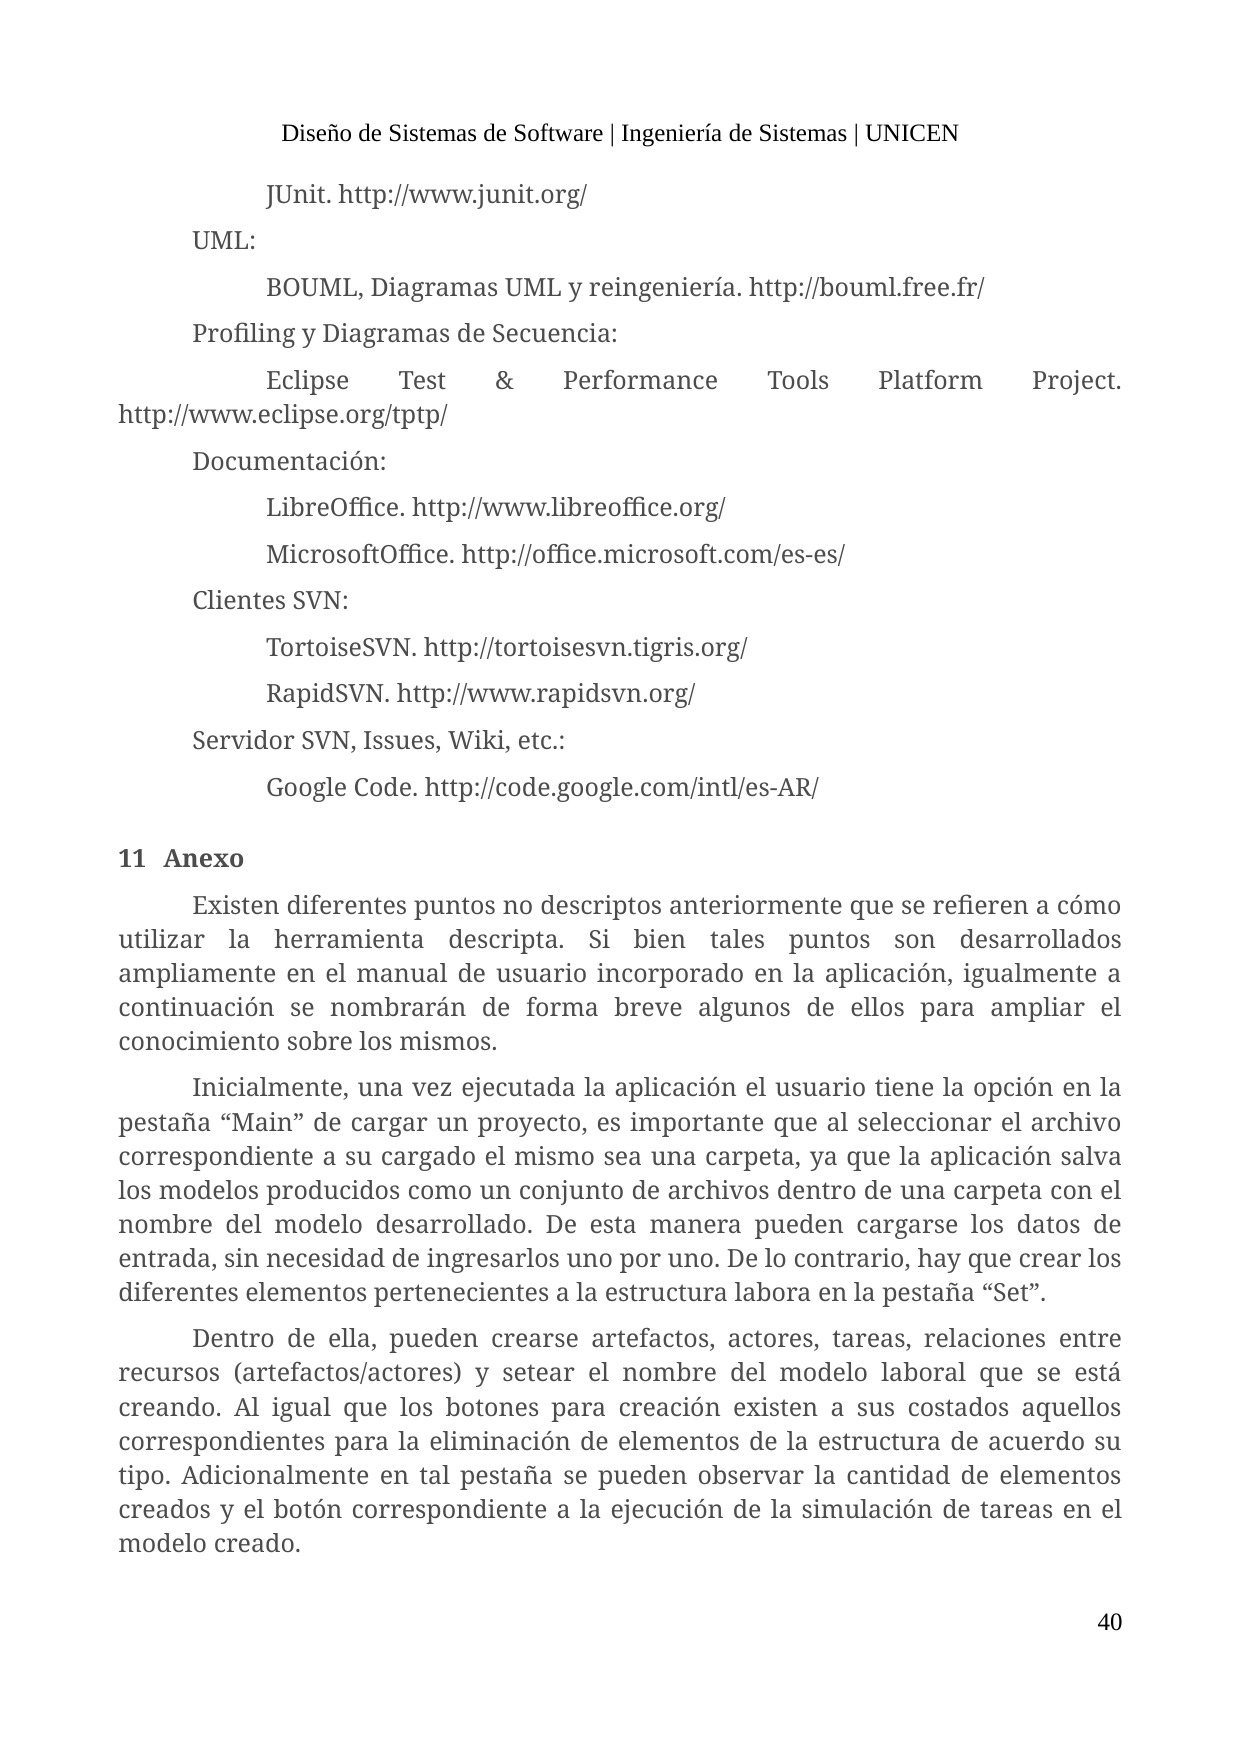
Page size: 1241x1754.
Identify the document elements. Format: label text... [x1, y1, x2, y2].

text RapidSVN. http://www.rapidsvn.org/ [118, 676, 1122, 710]
text BOUML, Diagramas UML y reingeniería. http://bouml.free.fr/ [118, 269, 1122, 303]
text Servidor SVN, Issues, Wiki, etc.: [118, 723, 1122, 757]
text Eclipse Test & Performance Tools Platform Project. http://www.eclipse.org/tptp/ [118, 363, 1122, 431]
subtitle Anexo [118, 841, 1122, 875]
text Documentación: [118, 443, 1122, 477]
text Dentro de ella, pueden crearse artefactos, actores, tareas, relaciones entre recursos (artefactos/actores) y setear el nombre del modelo laboral que se está creando. Al igual que los botones para creación existen a sus costados aquellos correspondientes para la eliminación de elementos de la estructura de acuerdo su tipo. Adicionalmente en tal pestaña se pueden observar la cantidad de elementos creados y el botón correspondiente a la ejecución de la simulación de tareas en el modelo creado. [118, 1321, 1122, 1559]
text TortoiseSVN. http://tortoisesvn.tigris.org/ [118, 629, 1122, 663]
text Existen diferentes puntos no descriptos anteriormente que se refieren a cómo utilizar la herramienta descripta. Si bien tales puntos son desarrollados ampliamente en el manual de usuario incorporado en la aplicación, igualmente a continuación se nombrarán de forma breve algunos de ellos para ampliar el conocimiento sobre los mismos. [118, 887, 1122, 1058]
text Clientes SVN: [118, 583, 1122, 617]
text Profiling y Diagramas de Secuencia: [118, 316, 1122, 350]
text MicrosoftOffice. http://office.microsoft.com/es-es/ [118, 536, 1122, 570]
text UML: [118, 223, 1122, 257]
text Google Code. http://code.google.com/intl/es-AR/ [118, 769, 1122, 803]
text Inicialmente, una vez ejecutada la aplicación el usuario tiene la opción en la pestaña “Main” de cargar un proyecto, es importante que al seleccionar el archivo correspondiente a su cargado el mismo sea una carpeta, ya que la aplicación salva los modelos producidos como un conjunto de archivos dentro de una carpeta con el nombre del modelo desarrollado. De esta manera pueden cargarse los datos de entrada, sin necesidad de ingresarlos uno por uno. De lo contrario, hay que crear los diferentes elementos pertenecientes a la estructura labora en la pestaña “Set”. [118, 1070, 1122, 1308]
text JUnit. http://www.junit.org/ [118, 176, 1122, 210]
text LibreOffice. http://www.libreoffice.org/ [118, 490, 1122, 524]
